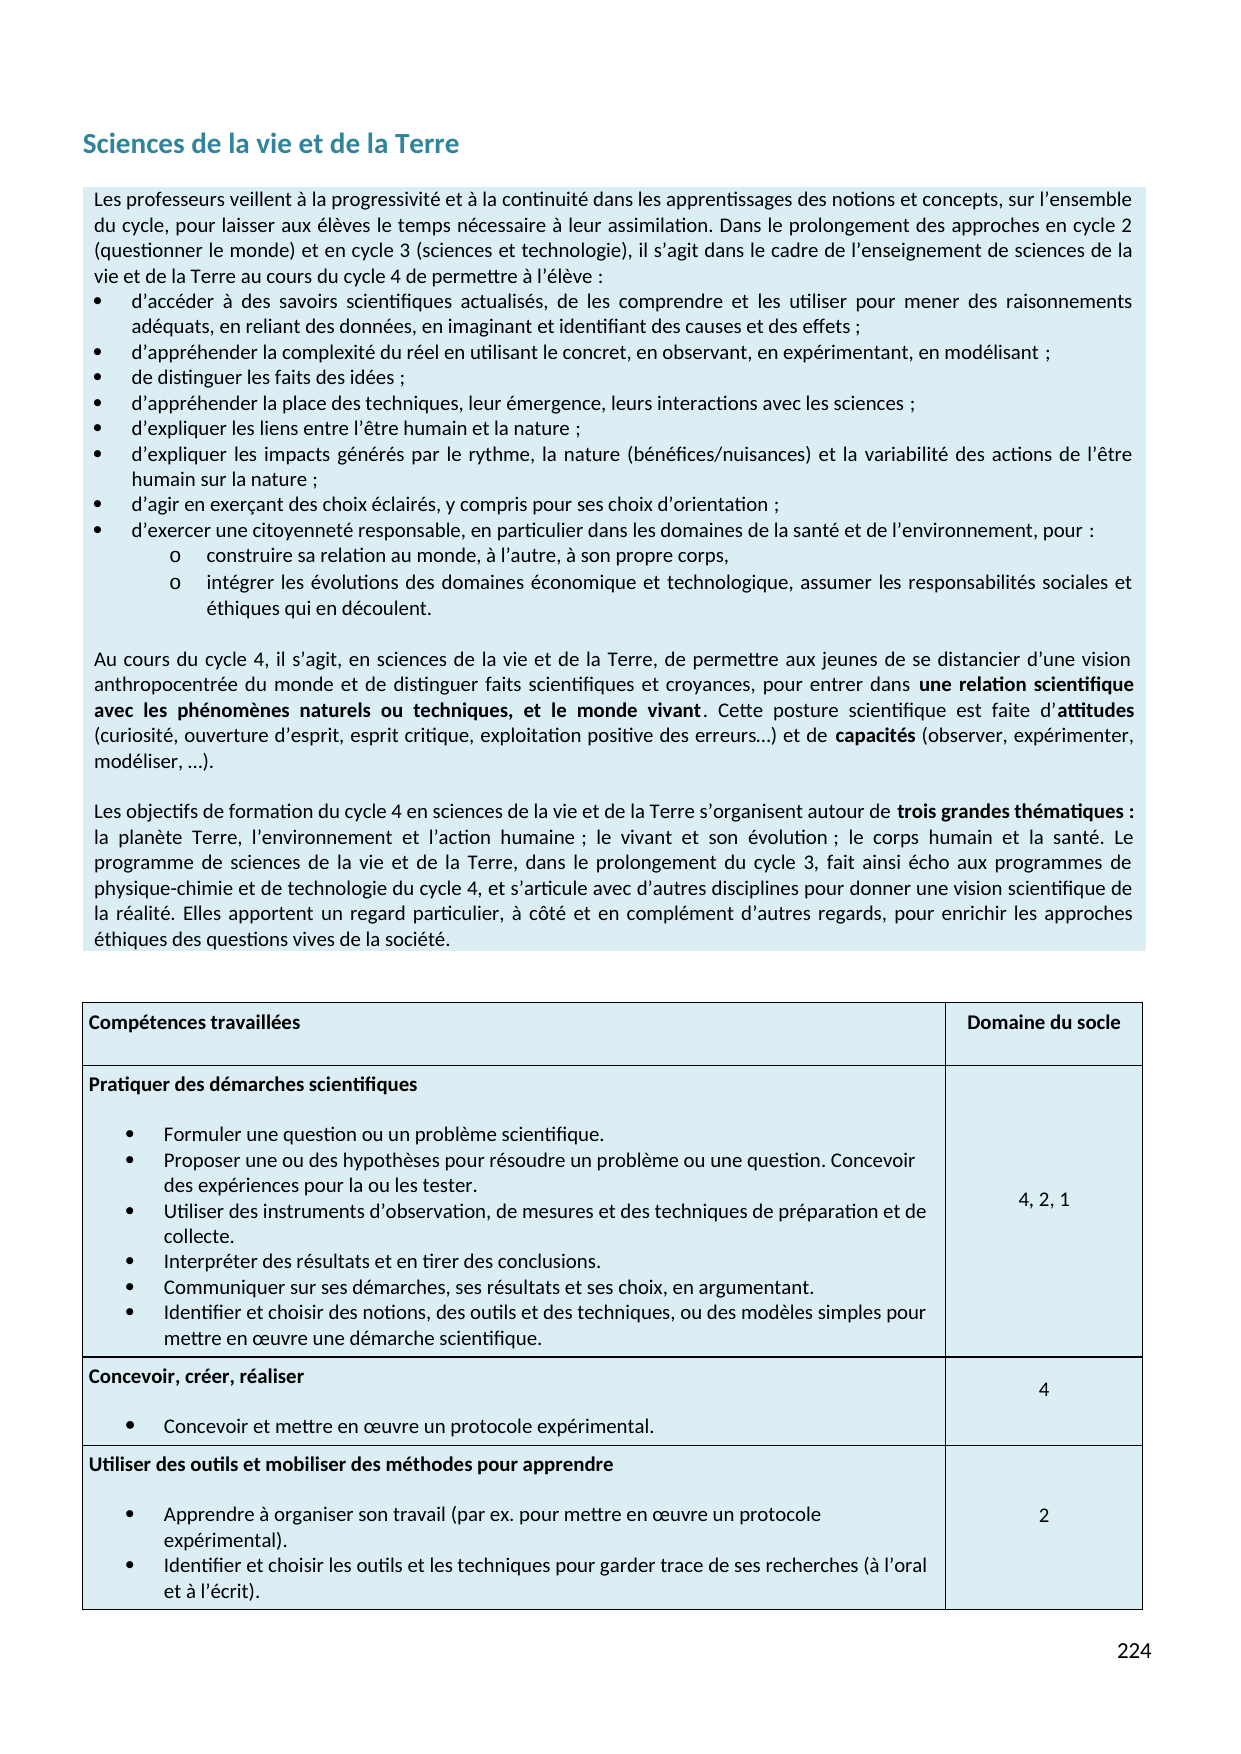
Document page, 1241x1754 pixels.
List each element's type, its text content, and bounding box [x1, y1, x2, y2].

table_cell Utiliser des outils et mobiliser des méthodes pour apprendre Apprendre à organiser son travail (par ex. pour mettre en œuvre un protocole expérimental). Identifier et choisir les outils et les techniques pour garder trace de ses recherches (à l’oral et à l’écrit). [83, 1446, 945, 1609]
table_cell 4, 2, 1 [946, 1066, 1142, 1356]
table_header Domaine du socle [946, 1003, 1142, 1065]
table_header Les professeurs veillent à la progressivité et à la continuité dans les apprentissages des notions et concepts, sur l’ensemble du cycle, pour laisser aux élèves le temps nécessaire à leur assimilation. Dans le prolongement des approches en cycle 2 (questionner le monde) et en cycle 3 (sciences et technologie), il s’agit dans le cadre de l’enseignement de sciences de la vie et de la Terre au cours du cycle 4 de permettre à l’élève : d’accéder à des savoirs scientifiques actualisés, de les comprendre et les utiliser pour mener des raisonnements adéquats, en reliant des données, en imaginant et identifiant des causes et des effets ; d’appréhender la complexité du réel en utilisant le concret, en observant, en expérimentant, en modélisant ; de distinguer les faits des idées ; d’appréhender la place des techniques, leur émergence, leurs interactions avec les sciences ; d’expliquer les liens entre l’être humain et la nature ; d’expliquer les impacts générés par le rythme, la nature (bénéfices/nuisances) et la variabilité des actions de l’être humain sur la nature ; d’agir en exerçant des choix éclairés, y compris pour ses choix d’orientation ; d’exercer une citoyenneté responsable, en particulier dans les domaines de la santé et de l’environnement, pour : construire sa relation au monde, à l’autre, à son propre corps, intégrer les évolutions des domaines économique et technologique, assumer les responsabilités sociales et éthiques qui en découlent. Au cours du cycle 4, il s’agit, en sciences de la vie et de la Terre, de permettre aux jeunes de se distancier d’une vision anthropocentrée du monde et de distinguer faits scientifiques et croyances, pour entrer dans une relation scientifique avec les phénomènes naturels ou techniques, et le monde vivant. Cette posture scientifique est faite d’attitudes (curiosité, ouverture d’esprit, esprit critique, exploitation positive des erreurs…) et de capacités (observer, expérimenter, modéliser, …). Les objectifs de formation du cycle 4 en sciences de la vie et de la Terre s’organisent autour de trois grandes thématiques : la planète Terre, l’environnement et l’action humaine ; le vivant et son évolution ; le corps humain et la santé. Le programme de sciences de la vie et de la Terre, dans le prolongement du cycle 3, fait ainsi écho aux programmes de physique-chimie et de technologie du cycle 4, et s’articule avec d’autres disciplines pour donner une vision scientifique de la réalité. Elles apportent un regard particulier, à côté et en complément d’autres regards, pour enrichir les approches éthiques des questions vives de la société. [83, 187, 1146, 951]
list Sciences de la vie et de la Terre [83, 126, 1152, 161]
table_cell Pratiquer des démarches scientifiques Formuler une question ou un problème scientifique. Proposer une ou des hypothèses pour résoudre un problème ou une question. Concevoir des expériences pour la ou les tester. Utiliser des instruments d’observation, de mesures et des techniques de préparation et de collecte. Interpréter des résultats et en tirer des conclusions. Communiquer sur ses démarches, ses résultats et ses choix, en argumentant. Identifier et choisir des notions, des outils et des techniques, ou des modèles simples pour mettre en œuvre une démarche scientifique. [83, 1066, 945, 1356]
table_cell 2 [946, 1446, 1142, 1609]
table_header Compétences travaillées [83, 1003, 945, 1065]
table_cell Concevoir, créer, réaliser Concevoir et mettre en œuvre un protocole expérimental. [83, 1358, 945, 1445]
table_cell 4 [946, 1358, 1142, 1445]
